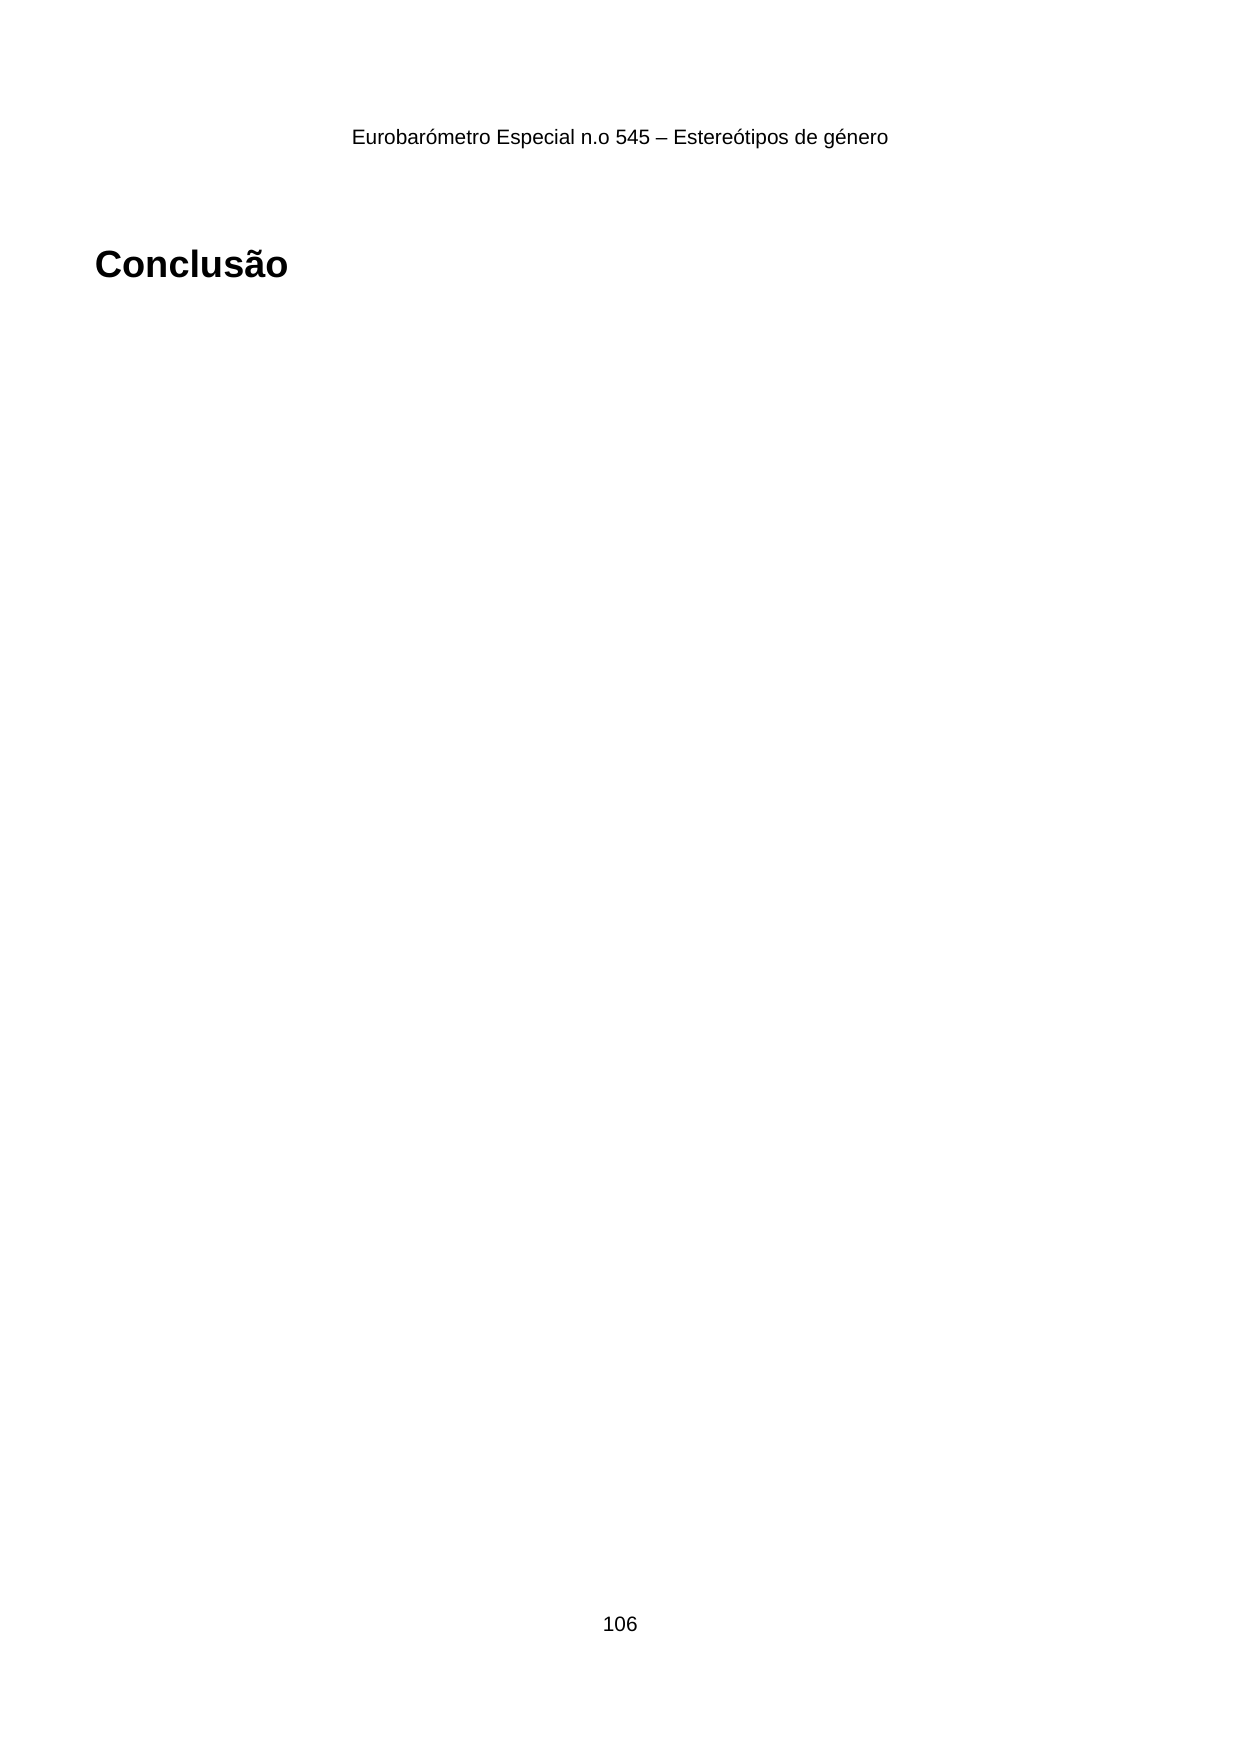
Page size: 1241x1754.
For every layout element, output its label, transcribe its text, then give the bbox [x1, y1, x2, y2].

subtitle Conclusão [94, 242, 1146, 285]
